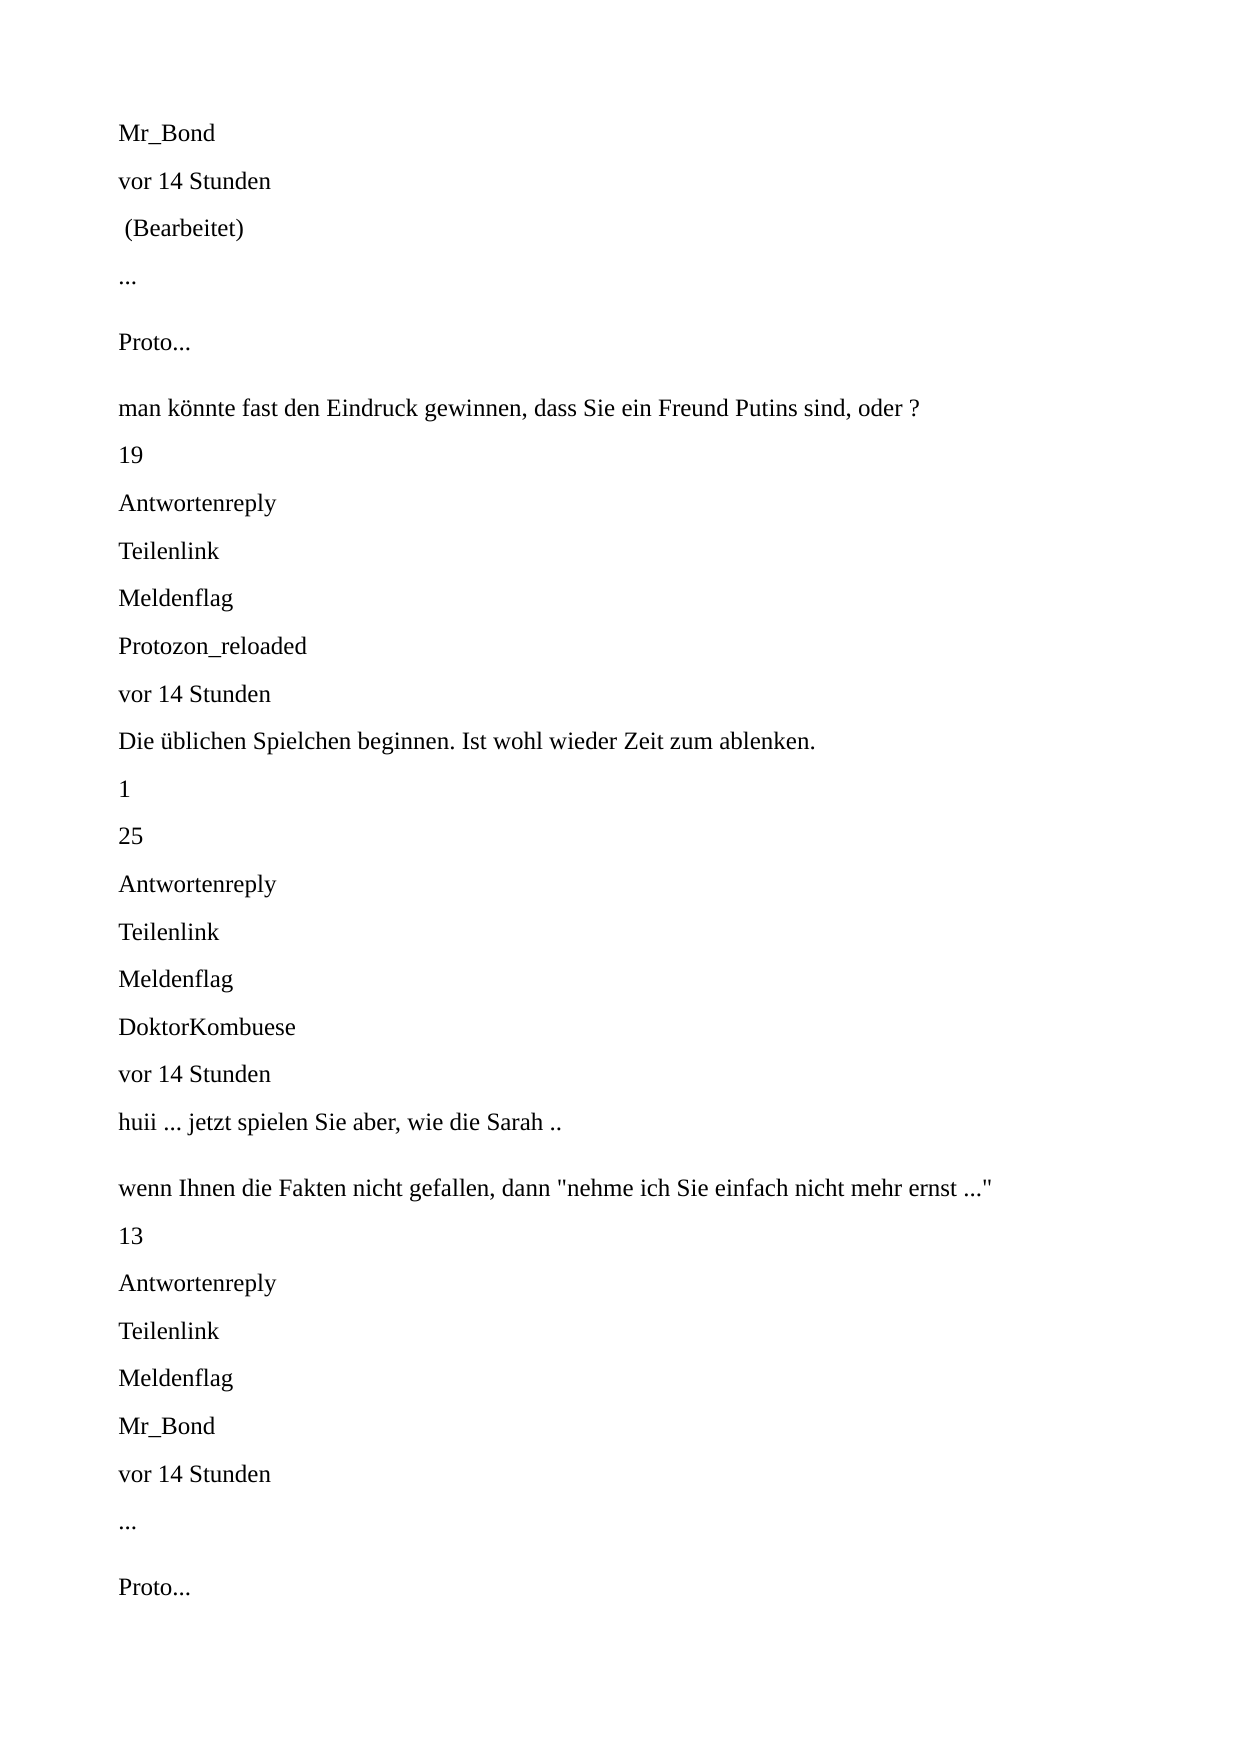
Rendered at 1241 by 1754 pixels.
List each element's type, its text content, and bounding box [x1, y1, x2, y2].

text Mr_Bond [118, 118, 1122, 147]
text Antwortenreply [118, 488, 1122, 517]
text Meldenflag [118, 583, 1122, 612]
text Teilenlink [118, 536, 1122, 564]
text (Bearbeitet) [118, 213, 1122, 242]
text 1 [118, 774, 1122, 803]
text Teilenlink [118, 1316, 1122, 1345]
text DoktorKombuese [118, 1012, 1122, 1041]
text 13 [118, 1221, 1122, 1249]
text ... Proto... [118, 1506, 1122, 1601]
text Antwortenreply [118, 869, 1122, 898]
text Antwortenreply [118, 1268, 1122, 1297]
text Meldenflag [118, 964, 1122, 993]
text Die üblichen Spielchen beginnen. Ist wohl wieder Zeit zum ablenken. [118, 726, 1122, 755]
text huii ... jetzt spielen Sie aber, wie die Sarah .. wenn Ihnen die Fakten nicht gefallen, dann "nehme ich Sie einfach nicht mehr ernst ..." [118, 1107, 1122, 1202]
text Mr_Bond [118, 1411, 1122, 1440]
text Protozon_reloaded [118, 631, 1122, 660]
text ... Proto... man könnte fast den Eindruck gewinnen, dass Sie ein Freund Putins sind, oder ? [118, 261, 1122, 422]
text vor 14 Stunden [118, 1459, 1122, 1487]
text vor 14 Stunden [118, 1059, 1122, 1088]
text Teilenlink [118, 917, 1122, 945]
text vor 14 Stunden [118, 166, 1122, 194]
text 25 [118, 821, 1122, 850]
text Meldenflag [118, 1363, 1122, 1392]
text vor 14 Stunden [118, 679, 1122, 707]
text 19 [118, 441, 1122, 469]
